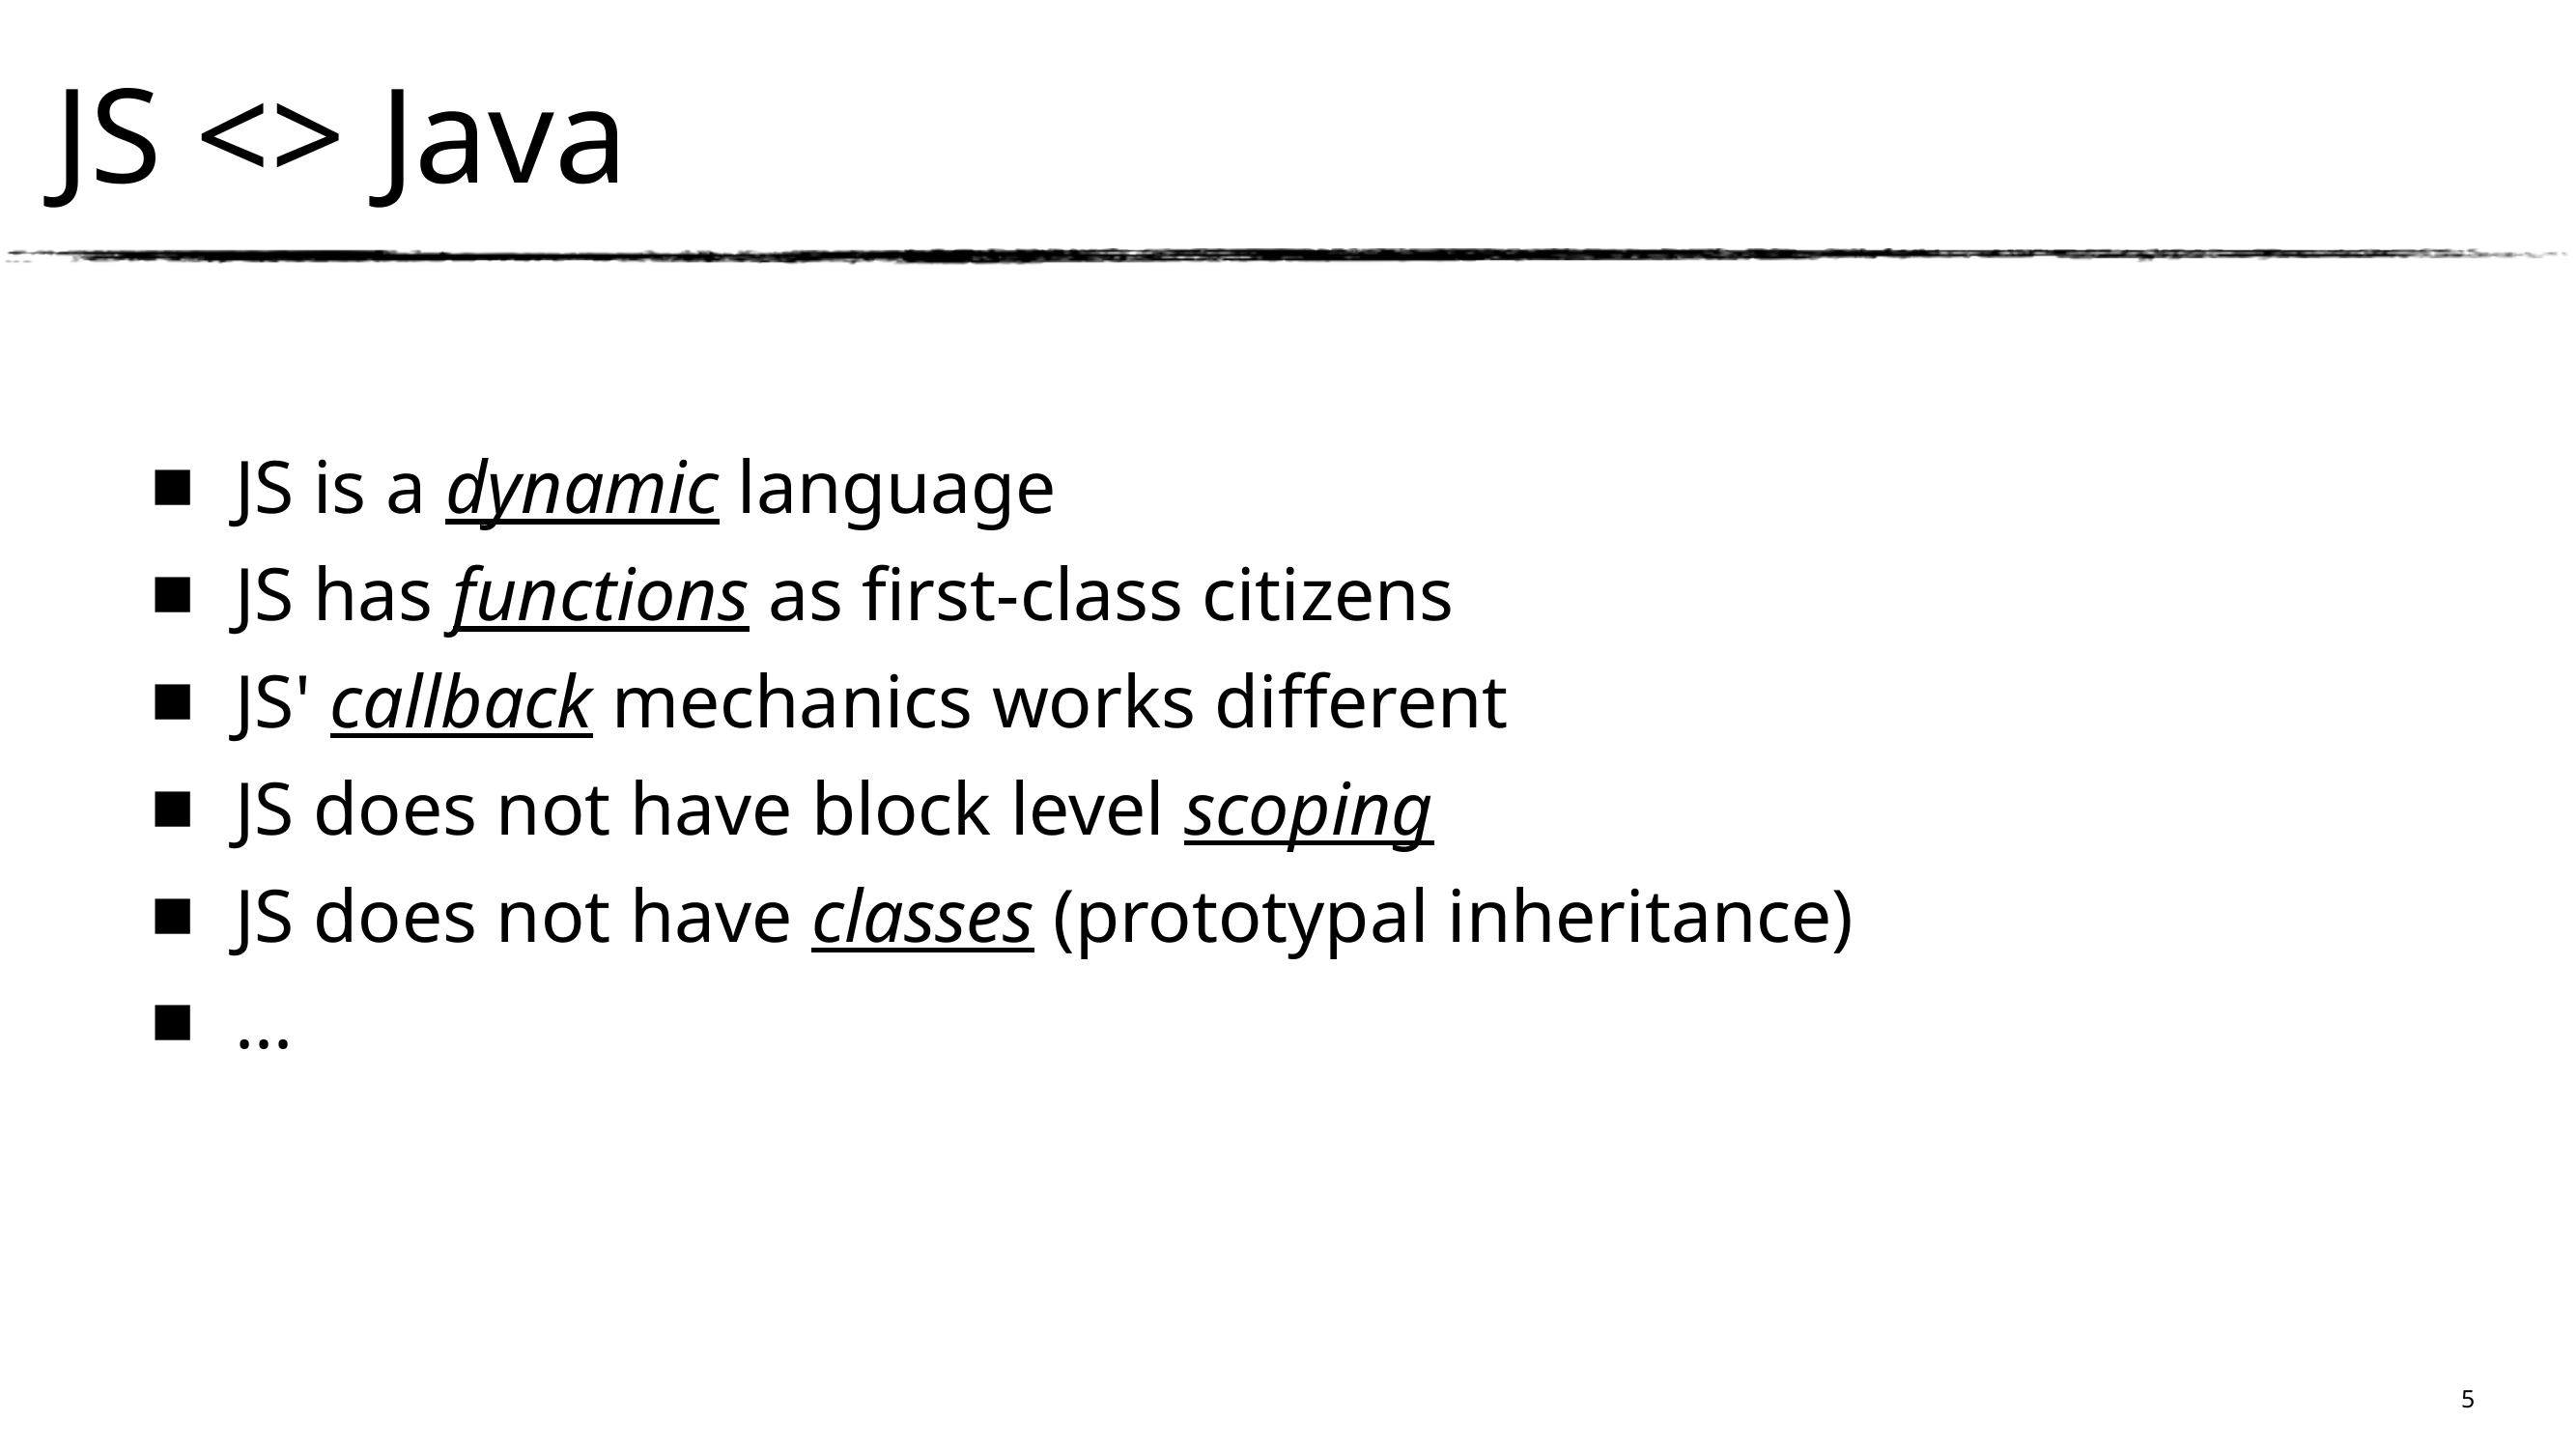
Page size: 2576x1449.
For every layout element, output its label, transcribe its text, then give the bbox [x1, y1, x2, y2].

text_box JS is a dynamic language JS has functions as first-class citizens JS' callback mechanics works different JS does not have block level scoping JS does not have classes (prototypal inheritance) ... [116, 326, 2457, 1387]
text_box JS <> Java [45, 12, 2528, 250]
text_box [2447, 1376, 2490, 1421]
picture [0, 248, 2576, 268]
